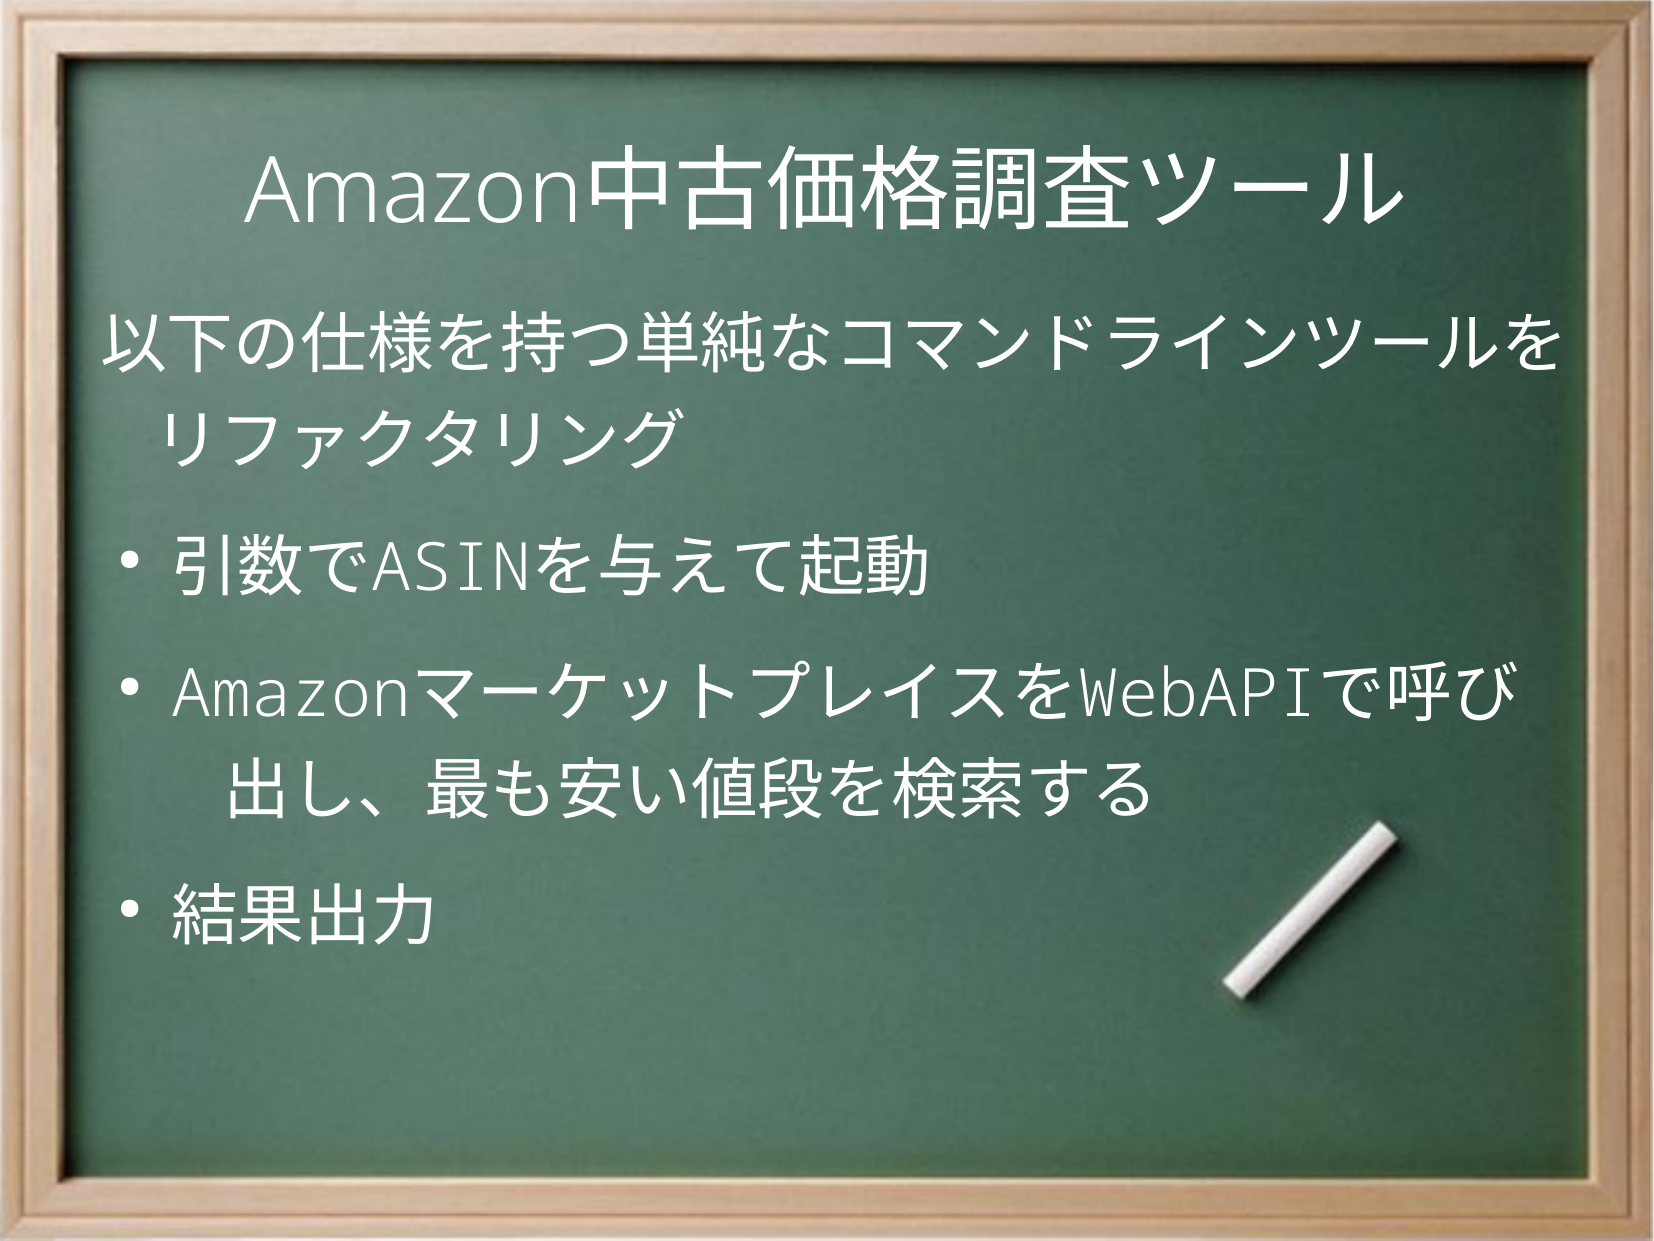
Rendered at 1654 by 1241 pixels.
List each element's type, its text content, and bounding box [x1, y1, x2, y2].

picture [0, 0, 1654, 1241]
list 以下の仕様を持つ単純なコマンドラインツールをリファクタリング 引数でASINを与えて起動 AmazonマーケットプレイスをWebAPIで呼び出し、最も安い値段を検索する 結果出力 [82, 290, 1571, 1094]
title Amazon中古価格調査ツール [82, 0, 1571, 259]
